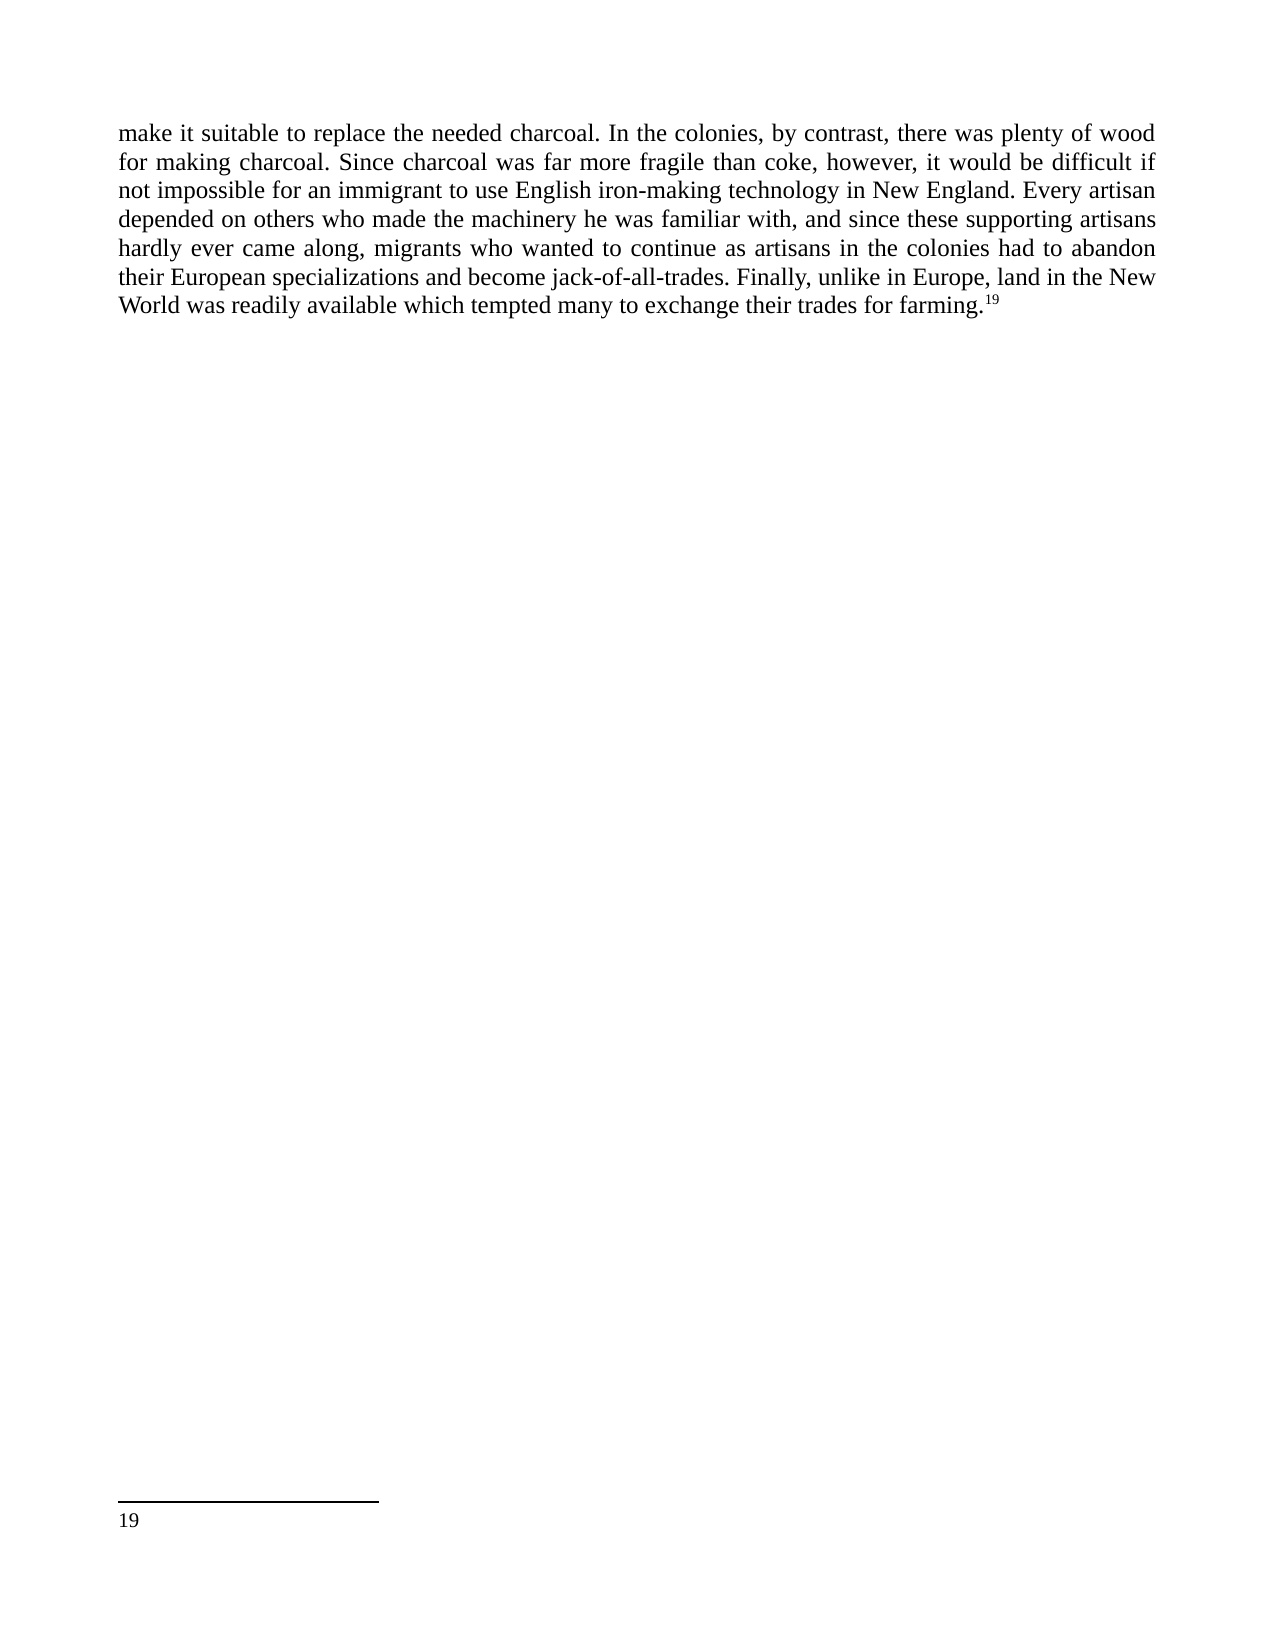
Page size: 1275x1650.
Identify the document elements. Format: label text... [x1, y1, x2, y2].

text make it suitable to replace the needed charcoal. In the colonies, by contrast, there was plenty of wood for making charcoal. Since charcoal was far more fragile than coke, however, it would be difficult if not impossible for an immigrant to use English iron-making technology in New England. Every artisan depended on others who made the machinery he was familiar with, and since these supporting artisans hardly ever came along, migrants who wanted to continue as artisans in the colonies had to abandon their European specializations and become jack-of-all-trades. Finally, unlike in Europe, land in the New World was readily available which tempted many to exchange their trades for farming. [118, 118, 1157, 319]
